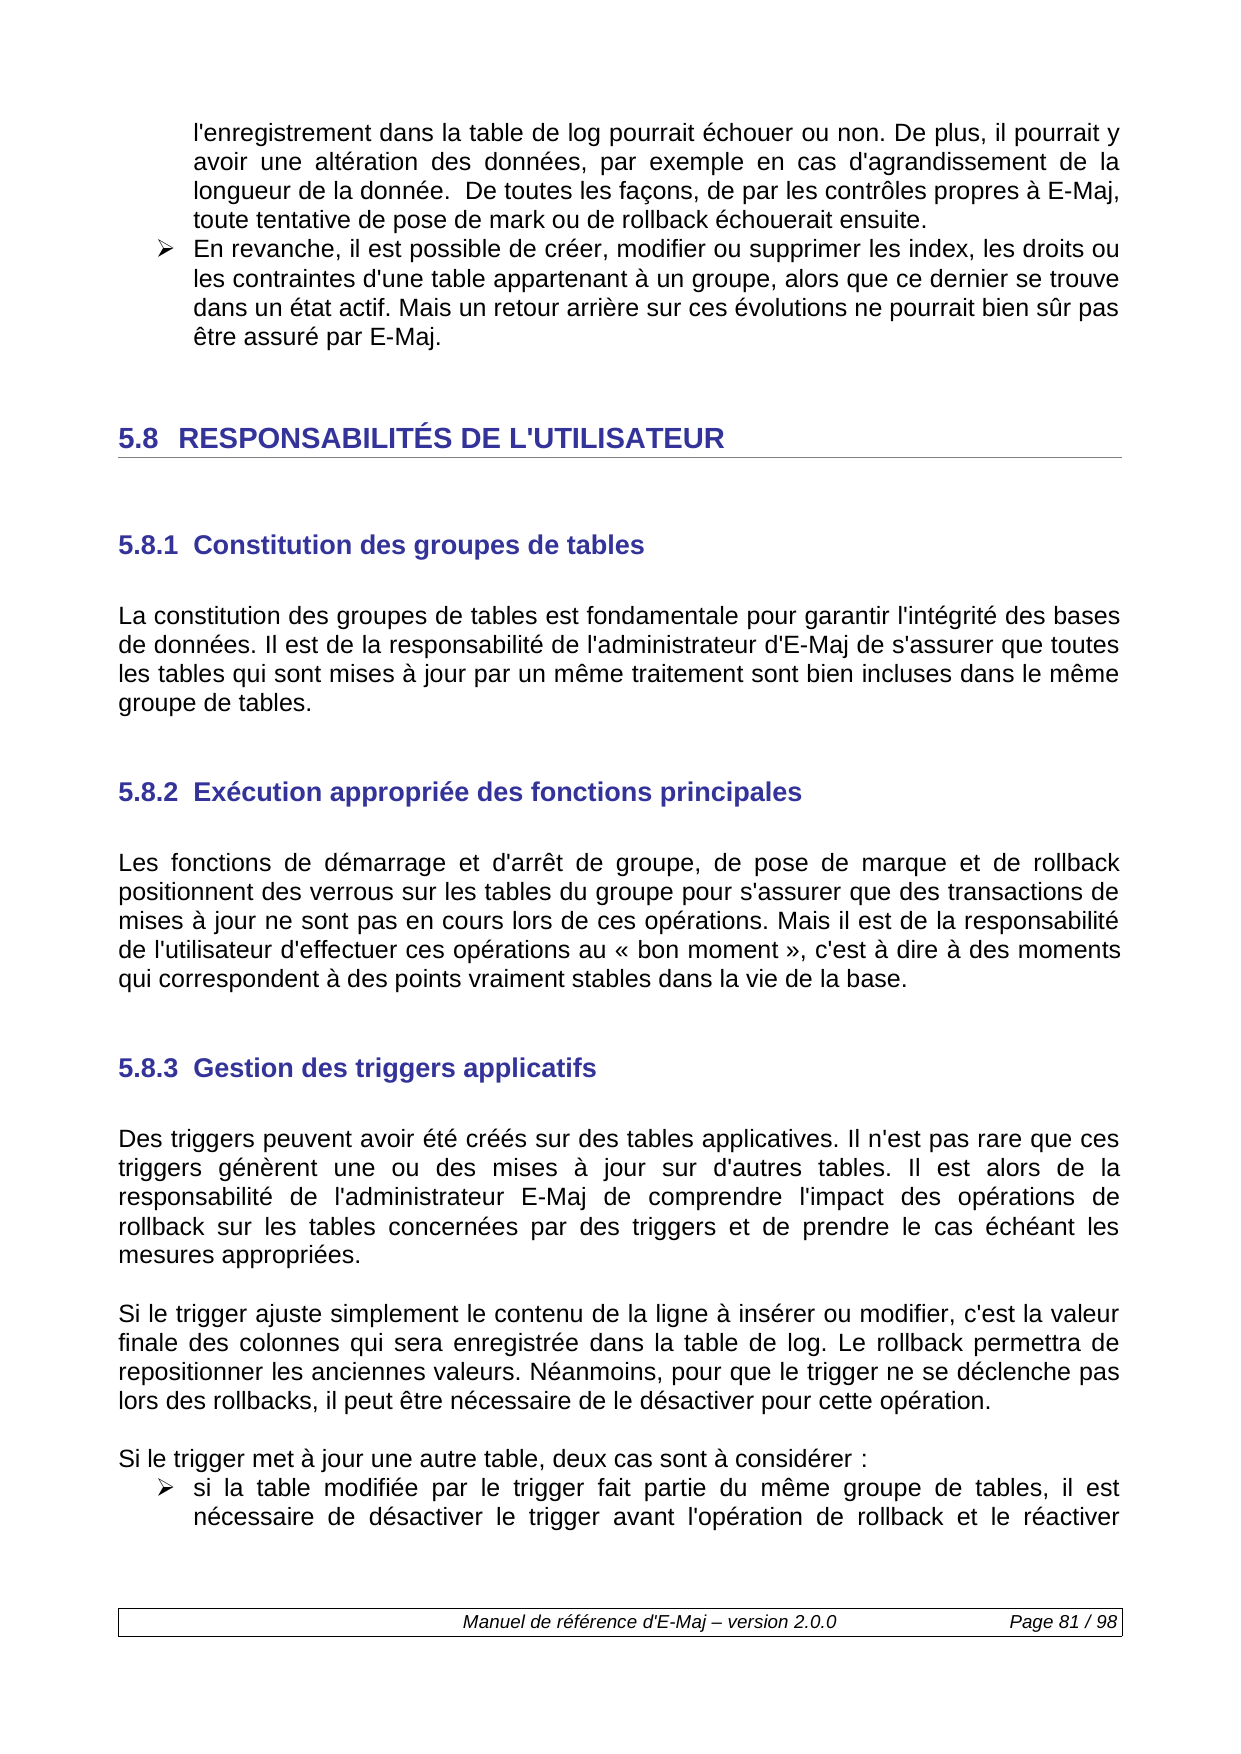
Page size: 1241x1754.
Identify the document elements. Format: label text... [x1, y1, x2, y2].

subtitle Gestion des triggers applicatifs [118, 1052, 1122, 1083]
text La constitution des groupes de tables est fondamentale pour garantir l'intégrité des bases de données. Il est de la responsabilité de l'administrateur d'E-Maj de s'assurer que toutes les tables qui sont mises à jour par un même traitement sont bien incluses dans le même groupe de tables. [118, 601, 1122, 717]
subtitle Responsabilités de l'utilisateur [118, 421, 1122, 457]
text Les fonctions de démarrage et d'arrêt de groupe, de pose de marque et de rollback positionnent des verrous sur les tables du groupe pour s'assurer que des transactions de mises à jour ne sont pas en cours lors de ces opérations. Mais il est de la responsabilité de l'utilisateur d'effectuer ces opérations au « bon moment », c'est à dire à des moments qui correspondent à des points vraiment stables dans la vie de la base. [118, 848, 1122, 993]
list l'enregistrement dans la table de log pourrait échouer ou non. De plus, il pourrait y avoir une altération des données, par exemple en cas d'agrandissement de la longueur de la donnée. De toutes les façons, de par les contrôles propres à E-Maj, toute tentative de pose de mark ou de rollback échouerait ensuite. [156, 118, 1122, 234]
text Si le trigger ajuste simplement le contenu de la ligne à insérer ou modifier, c'est la valeur finale des colonnes qui sera enregistrée dans la table de log. Le rollback permettra de repositionner les anciennes valeurs. Néanmoins, pour que le trigger ne se déclenche pas lors des rollbacks, il peut être nécessaire de le désactiver pour cette opération. [118, 1298, 1122, 1415]
subtitle Exécution appropriée des fonctions principales [118, 776, 1122, 807]
text Si le trigger met à jour une autre table, deux cas sont à considérer : [118, 1444, 1122, 1473]
list En revanche, il est possible de créer, modifier ou supprimer les index, les droits ou les contraintes d'une table appartenant à un groupe, alors que ce dernier se trouve dans un état actif. Mais un retour arrière sur ces évolutions ne pourrait bien sûr pas être assuré par E-Maj. [156, 234, 1122, 351]
list si la table modifiée par le trigger fait partie du même groupe de tables, il est nécessaire de désactiver le trigger avant l'opération de rollback et le réactiver [156, 1473, 1122, 1531]
text Des triggers peuvent avoir été créés sur des tables applicatives. Il n'est pas rare que ces triggers génèrent une ou des mises à jour sur d'autres tables. Il est alors de la responsabilité de l'administrateur E-Maj de comprendre l'impact des opérations de rollback sur les tables concernées par des triggers et de prendre le cas échéant les mesures appropriées. [118, 1124, 1122, 1269]
subtitle Constitution des groupes de tables [118, 528, 1122, 559]
